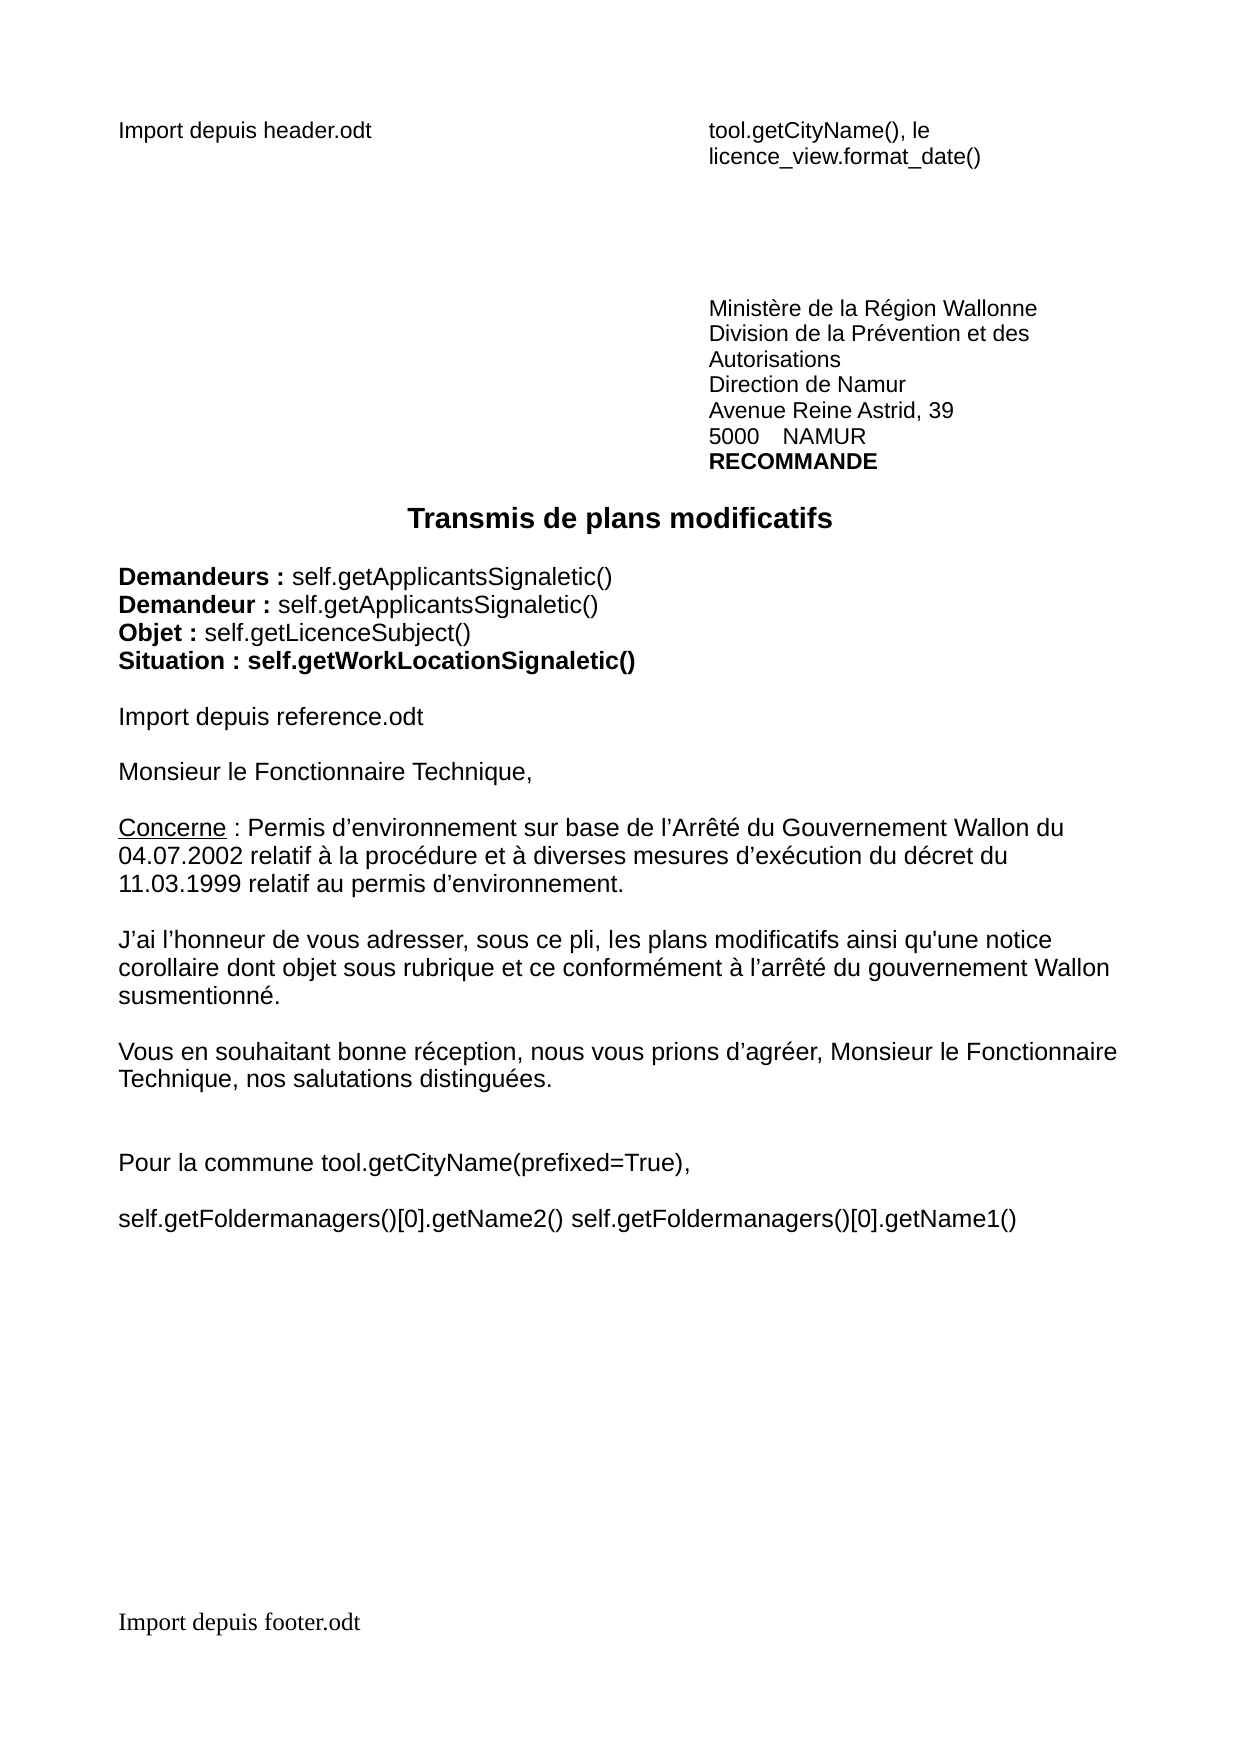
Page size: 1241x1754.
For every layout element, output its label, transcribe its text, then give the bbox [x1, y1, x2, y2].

title Transmis de plans modificatifs [118, 502, 1122, 535]
text Concerne : Permis d’environnement sur base de l’Arrêté du Gouvernement Wallon du 04.07.2002 relatif à la procédure et à diverses mesures d’exécution du décret du 11.03.1999 relatif au permis d’environnement. [118, 814, 1122, 898]
text J’ai l’honneur de vous adresser, sous ce pli, les plans modificatifs ainsi qu'une notice corollaire dont objet sous rubrique et ce conformément à l’arrêté du gouvernement Wallon susmentionné. [118, 926, 1122, 1009]
text Demandeur : self.getApplicantsSignaletic() [118, 591, 1122, 619]
text Objet : self.getLicenceSubject() [118, 619, 1122, 647]
table_header Import depuis header.odt [118, 118, 708, 474]
text self.getFoldermanagers()[0].getName2() self.getFoldermanagers()[0].getName1() [118, 1205, 1122, 1233]
text Import depuis reference.odt [118, 702, 1122, 730]
table_header tool.getCityName(), le licence_view.format_date() Ministère de la Région Wallonne Division de la Prévention et des Autorisations Direction de Namur Avenue Reine Astrid, 39 5000 NAMUR RECOMMANDE [709, 118, 1123, 474]
text Pour la commune tool.getCityName(prefixed=True), [118, 1149, 1122, 1177]
text Situation : self.getWorkLocationSignaletic() [118, 647, 1122, 674]
text Vous en souhaitant bonne réception, nous vous prions d’agréer, Monsieur le Fonctionnaire Technique, nos salutations distinguées. [118, 1037, 1122, 1093]
text Monsieur le Fonctionnaire Technique, [118, 758, 1122, 786]
text Demandeurs : self.getApplicantsSignaletic() [118, 563, 1122, 591]
